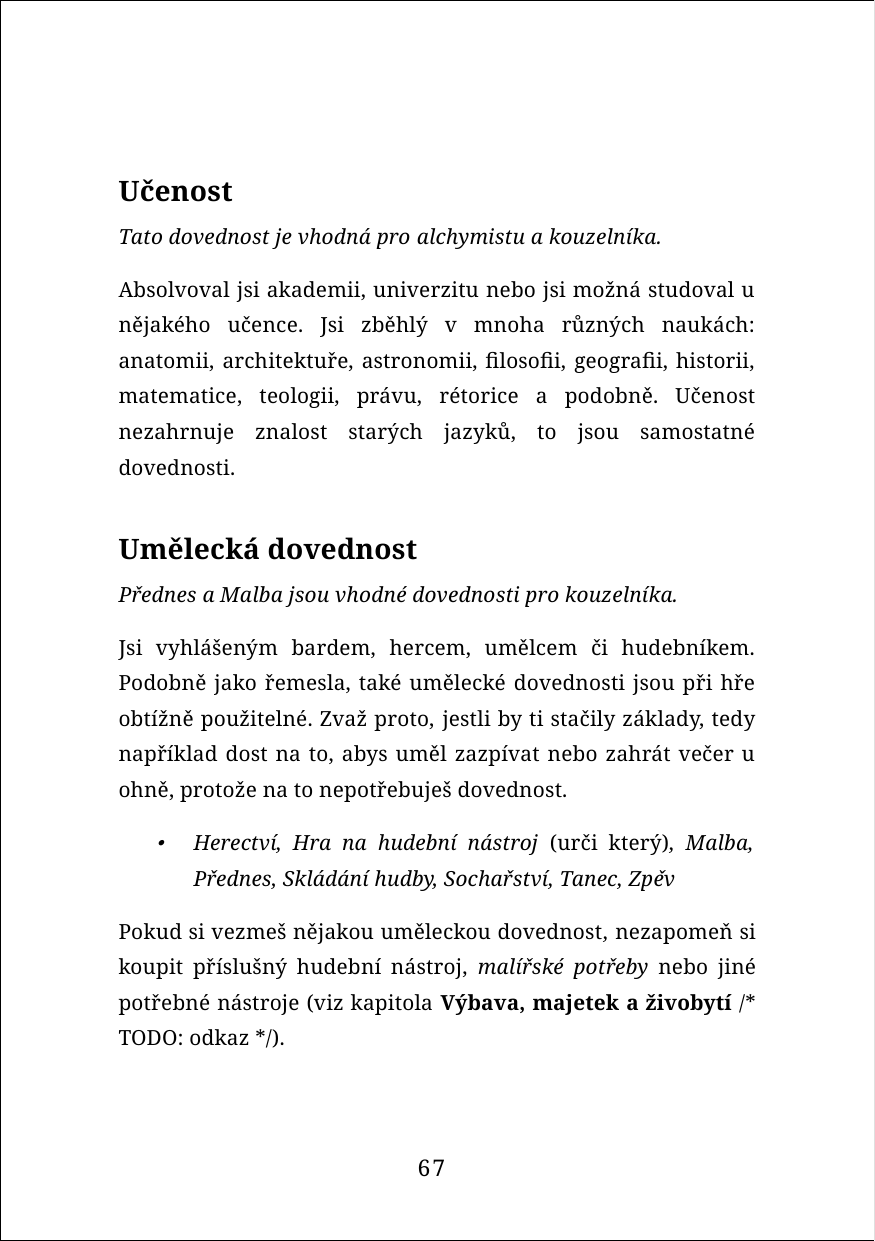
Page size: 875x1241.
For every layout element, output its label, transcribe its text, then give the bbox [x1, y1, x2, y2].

subtitle Umělecká dovednost [118, 529, 756, 568]
text Přednes a Malba jsou vhodné dovednosti pro kouzelníka. [118, 580, 756, 608]
text Pokud si vezmeš nějakou uměleckou dovednost, nezapomeň si koupit příslušný hudební nástroj, malířské potřeby nebo jiné potřebné nástroje (viz kapitola Výbava, majetek a živobytí /* TODO: odkaz */). [118, 917, 756, 1052]
subtitle Učenost [118, 172, 756, 210]
text Jsi vyhlášeným bardem, hercem, umělcem či hudebníkem. Podobně jako řemesla, také umělecké dovednosti jsou při hře obtížně použitelné. Zvaž proto, jestli by ti stačily základy, tedy například dost na to, abys uměl zazpívat nebo zahrát večer u ohně, protože na to nepotřebuješ dovednost. [118, 633, 756, 803]
text Tato dovednost je vhodná pro alchymistu a kouzelníka. [118, 222, 756, 250]
list Herectví, Hra na hudební nástroj (urči který), Malba, Přednes, Skládání hudby, Sochařství, Tanec, Zpěv [156, 828, 756, 892]
text Absolvoval jsi akademii, univerzitu nebo jsi možná studoval u nějakého učence. Jsi zběhlý v mnoha různých naukách: anatomii, architektuře, astronomii, filosofii, geografii, historii, matematice, teologii, právu, rétorice a podobně. Učenost nezahrnuje znalost starých jazyků, to jsou samostatné dovednosti. [118, 275, 756, 481]
